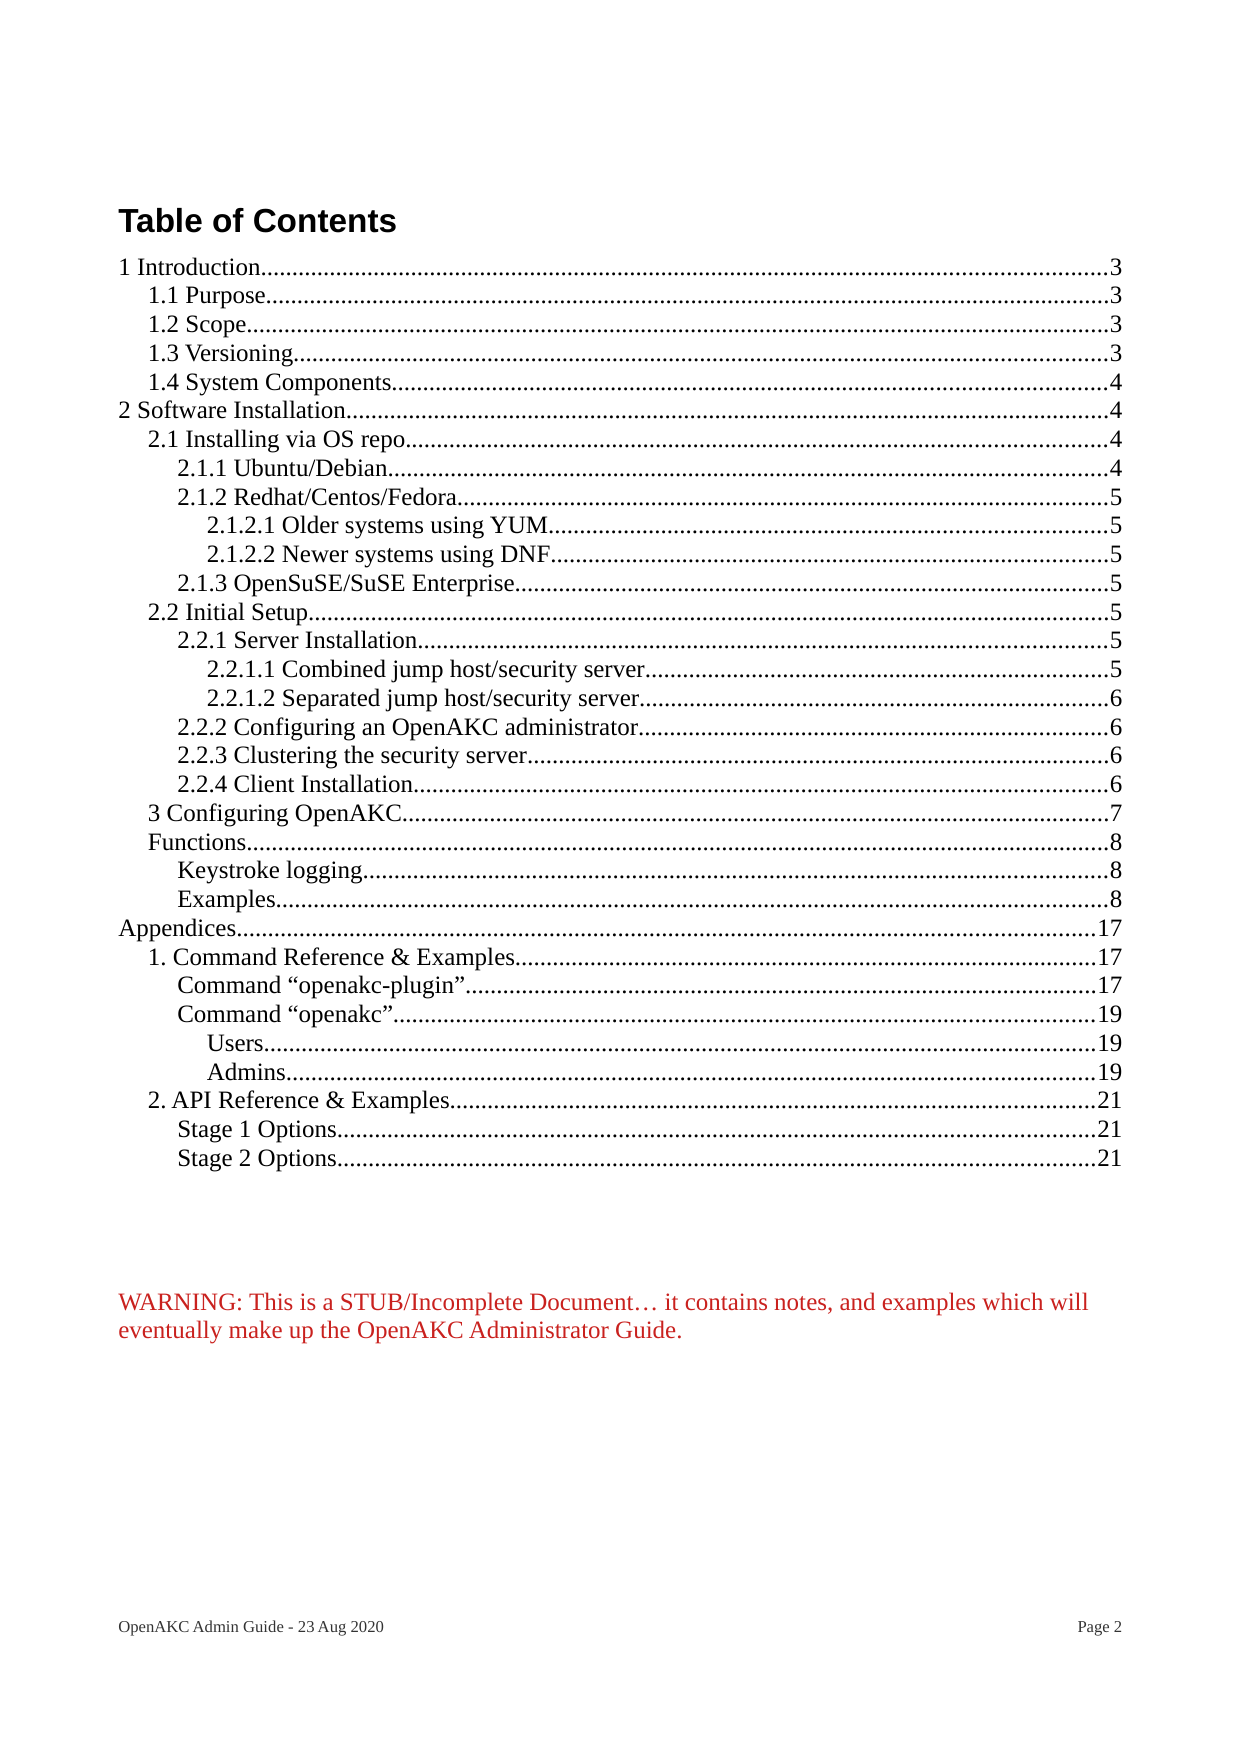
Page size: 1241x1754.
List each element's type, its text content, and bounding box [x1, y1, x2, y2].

text 2.1.2.2 Newer systems using DNF 5 [207, 539, 1122, 568]
text Users 19 [207, 1028, 1122, 1057]
text 2.2.1.1 Combined jump host/security server 5 [207, 654, 1122, 683]
text 1.3 Versioning 3 [148, 338, 1122, 367]
text 2.2 Initial Setup 5 [148, 597, 1122, 625]
text 2.2.2 Configuring an OpenAKC administrator 6 [177, 712, 1122, 740]
text 2.2.1.2 Separated jump host/security server 6 [207, 683, 1122, 712]
text Examples 8 [177, 884, 1122, 913]
text 1.1 Purpose 3 [148, 280, 1122, 309]
text 2.1 Installing via OS repo. 4 [148, 424, 1122, 453]
text Appendices 17 [118, 913, 1122, 942]
text 2.1.2.1 Older systems using YUM 5 [207, 510, 1122, 539]
text Keystroke logging. 8 [177, 855, 1122, 884]
text 1.4 System Components 4 [148, 367, 1122, 395]
text Stage 2 Options. 21 [177, 1143, 1122, 1172]
subtitle Table of Contents [118, 201, 1122, 239]
text 2 Software Installation 4 [118, 395, 1122, 424]
text Command “openakc-plugin” 17 [177, 970, 1122, 999]
text Admins 19 [207, 1057, 1122, 1085]
text Functions 8 [148, 827, 1122, 855]
text 2.1.2 Redhat/Centos/Fedora 5 [177, 482, 1122, 510]
text 2. API Reference & Examples. 21 [148, 1085, 1122, 1114]
text 1.2 Scope 3 [148, 309, 1122, 338]
text Command “openakc” 19 [177, 999, 1122, 1028]
text 2.1.1 Ubuntu/Debian 4 [177, 453, 1122, 482]
text 2.1.3 OpenSuSE/SuSE Enterprise 5 [177, 568, 1122, 597]
text Stage 1 Options. 21 [177, 1114, 1122, 1143]
text 2.2.1 Server Installation 5 [177, 625, 1122, 654]
text 1. Command Reference & Examples 17 [148, 942, 1122, 970]
text 1 Introduction 3 [118, 252, 1122, 280]
text 3 Configuring OpenAKC 7 [148, 798, 1122, 827]
text WARNING: This is a STUB/Incomplete Document… it contains notes, and examples which will eventually make up the OpenAKC Administrator Guide. [118, 1287, 1122, 1344]
text 2.2.3 Clustering the security server 6 [177, 740, 1122, 769]
text 2.2.4 Client Installation 6 [177, 769, 1122, 798]
